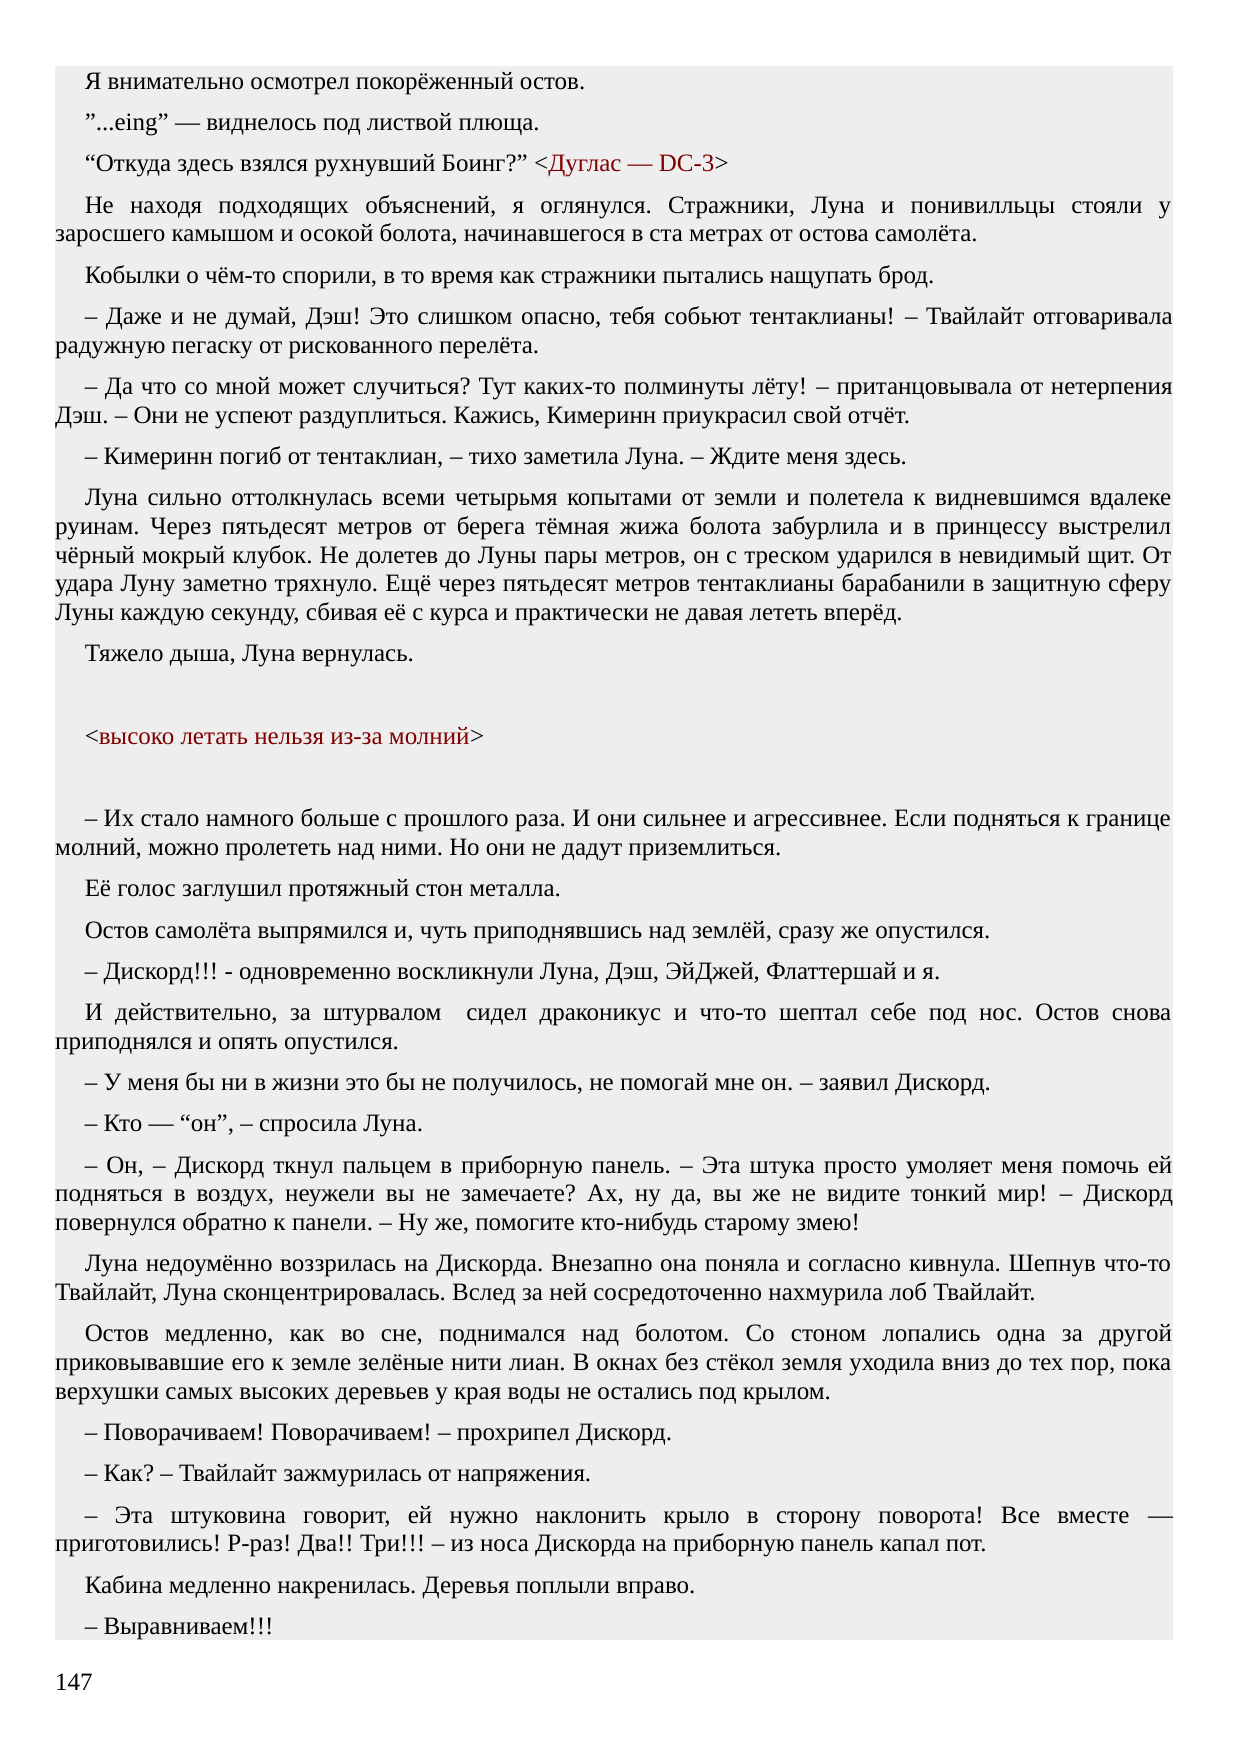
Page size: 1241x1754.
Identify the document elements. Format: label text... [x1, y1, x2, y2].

text – Как? – Твайлайт зажмурилась от напряжения. [55, 1458, 1173, 1487]
text Её голос заглушил протяжный стон металла. [55, 873, 1173, 902]
text – Дискорд!!! - одновременно воскликнули Луна, Дэш, ЭйДжей, Флаттершай и я. [55, 956, 1173, 985]
text – Кто — “он”, – спросила Луна. [55, 1108, 1173, 1137]
text <высоко летать нельзя из-за молний> [55, 721, 1173, 750]
text Луна сильно оттолкнулась всеми четырьмя копытами от земли и полетела к видневшимся вдалеке руинам. Через пятьдесят метров от берега тёмная жижа болота забурлила и в принцессу выстрелил чёрный мокрый клубок. Не долетев до Луны пары метров, он с треском ударился в невидимый щит. От удара Луну заметно тряхнуло. Ещё через пятьдесят метров тентаклианы барабанили в защитную сферу Луны каждую секунду, сбивая её с курса и практически не давая лететь вперёд. [55, 482, 1173, 626]
text – Их стало намного больше с прошлого раза. И они сильнее и агрессивнее. Если подняться к границе молний, можно пролететь над ними. Но они не дадут приземлиться. [55, 803, 1173, 861]
text Я внимательно осмотрел покорёженный остов. [55, 66, 1173, 95]
text Тяжело дыша, Луна вернулась. [55, 638, 1173, 667]
text – Выравниваем!!! [55, 1611, 1173, 1640]
text – Кимеринн погиб от тентаклиан, – тихо заметила Луна. – Ждите меня здесь. [55, 441, 1173, 470]
text – У меня бы ни в жизни это бы не получилось, не помогай мне он. – заявил Дискорд. [55, 1067, 1173, 1096]
text – Да что со мной может случиться? Тут каких-то полминуты лёту! – пританцовывала от нетерпения Дэш. – Они не успеют раздуплиться. Кажись, Кимеринн приукрасил свой отчёт. [55, 371, 1173, 428]
text – Эта штуковина говорит, ей нужно наклонить крыло в сторону поворота! Все вместе — приготовились! Р-раз! Два!! Три!!! – из носа Дискорда на приборную панель капал пот. [55, 1500, 1173, 1557]
text Не находя подходящих объяснений, я оглянулся. Стражники, Луна и понивилльцы стояли у заросшего камышом и осокой болота, начинавшегося в ста метрах от остова самолёта. [55, 190, 1173, 247]
text Остов медленно, как во сне, поднимался над болотом. Со стоном лопались одна за другой приковывавшие его к земле зелёные нити лиан. В окнах без стёкол земля уходила вниз до тех пор, пока верхушки самых высоких деревьев у края воды не остались под крылом. [55, 1318, 1173, 1405]
text – Даже и не думай, Дэш! Это слишком опасно, тебя собьют тентаклианы! – Твайлайт отговаривала радужную пегаску от рискованного перелёта. [55, 301, 1173, 358]
text Луна недоумённо воззрилась на Дискорда. Внезапно она поняла и согласно кивнула. Шепнув что-то Твайлайт, Луна сконцентрировалась. Вслед за ней сосредоточенно нахмурила лоб Твайлайт. [55, 1248, 1173, 1306]
text – Поворачиваем! Поворачиваем! – прохрипел Дискорд. [55, 1417, 1173, 1446]
text И действительно, за штурвалом сидел драконикус и что-то шептал себе под нос. Остов снова приподнялся и опять опустился. [55, 997, 1173, 1055]
text Кобылки о чём-то спорили, в то время как стражники пытались нащупать брод. [55, 260, 1173, 288]
text “Откуда здесь взялся рухнувший Боинг?” <Дуглас — DC-3> [55, 148, 1173, 177]
text Кабина медленно накренилась. Деревья поплыли вправо. [55, 1570, 1173, 1598]
text ”...eing” — виднелось под листвой плюща. [55, 107, 1173, 136]
text Остов самолёта выпрямился и, чуть приподнявшись над землёй, сразу же опустился. [55, 915, 1173, 943]
text – Он, – Дискорд ткнул пальцем в приборную панель. – Эта штука просто умоляет меня помочь ей подняться в воздух, неужели вы не замечаете? Ах, ну да, вы же не видите тонкий мир! – Дискорд повернулся обратно к панели. – Ну же, помогите кто-нибудь старому змею! [55, 1150, 1173, 1236]
